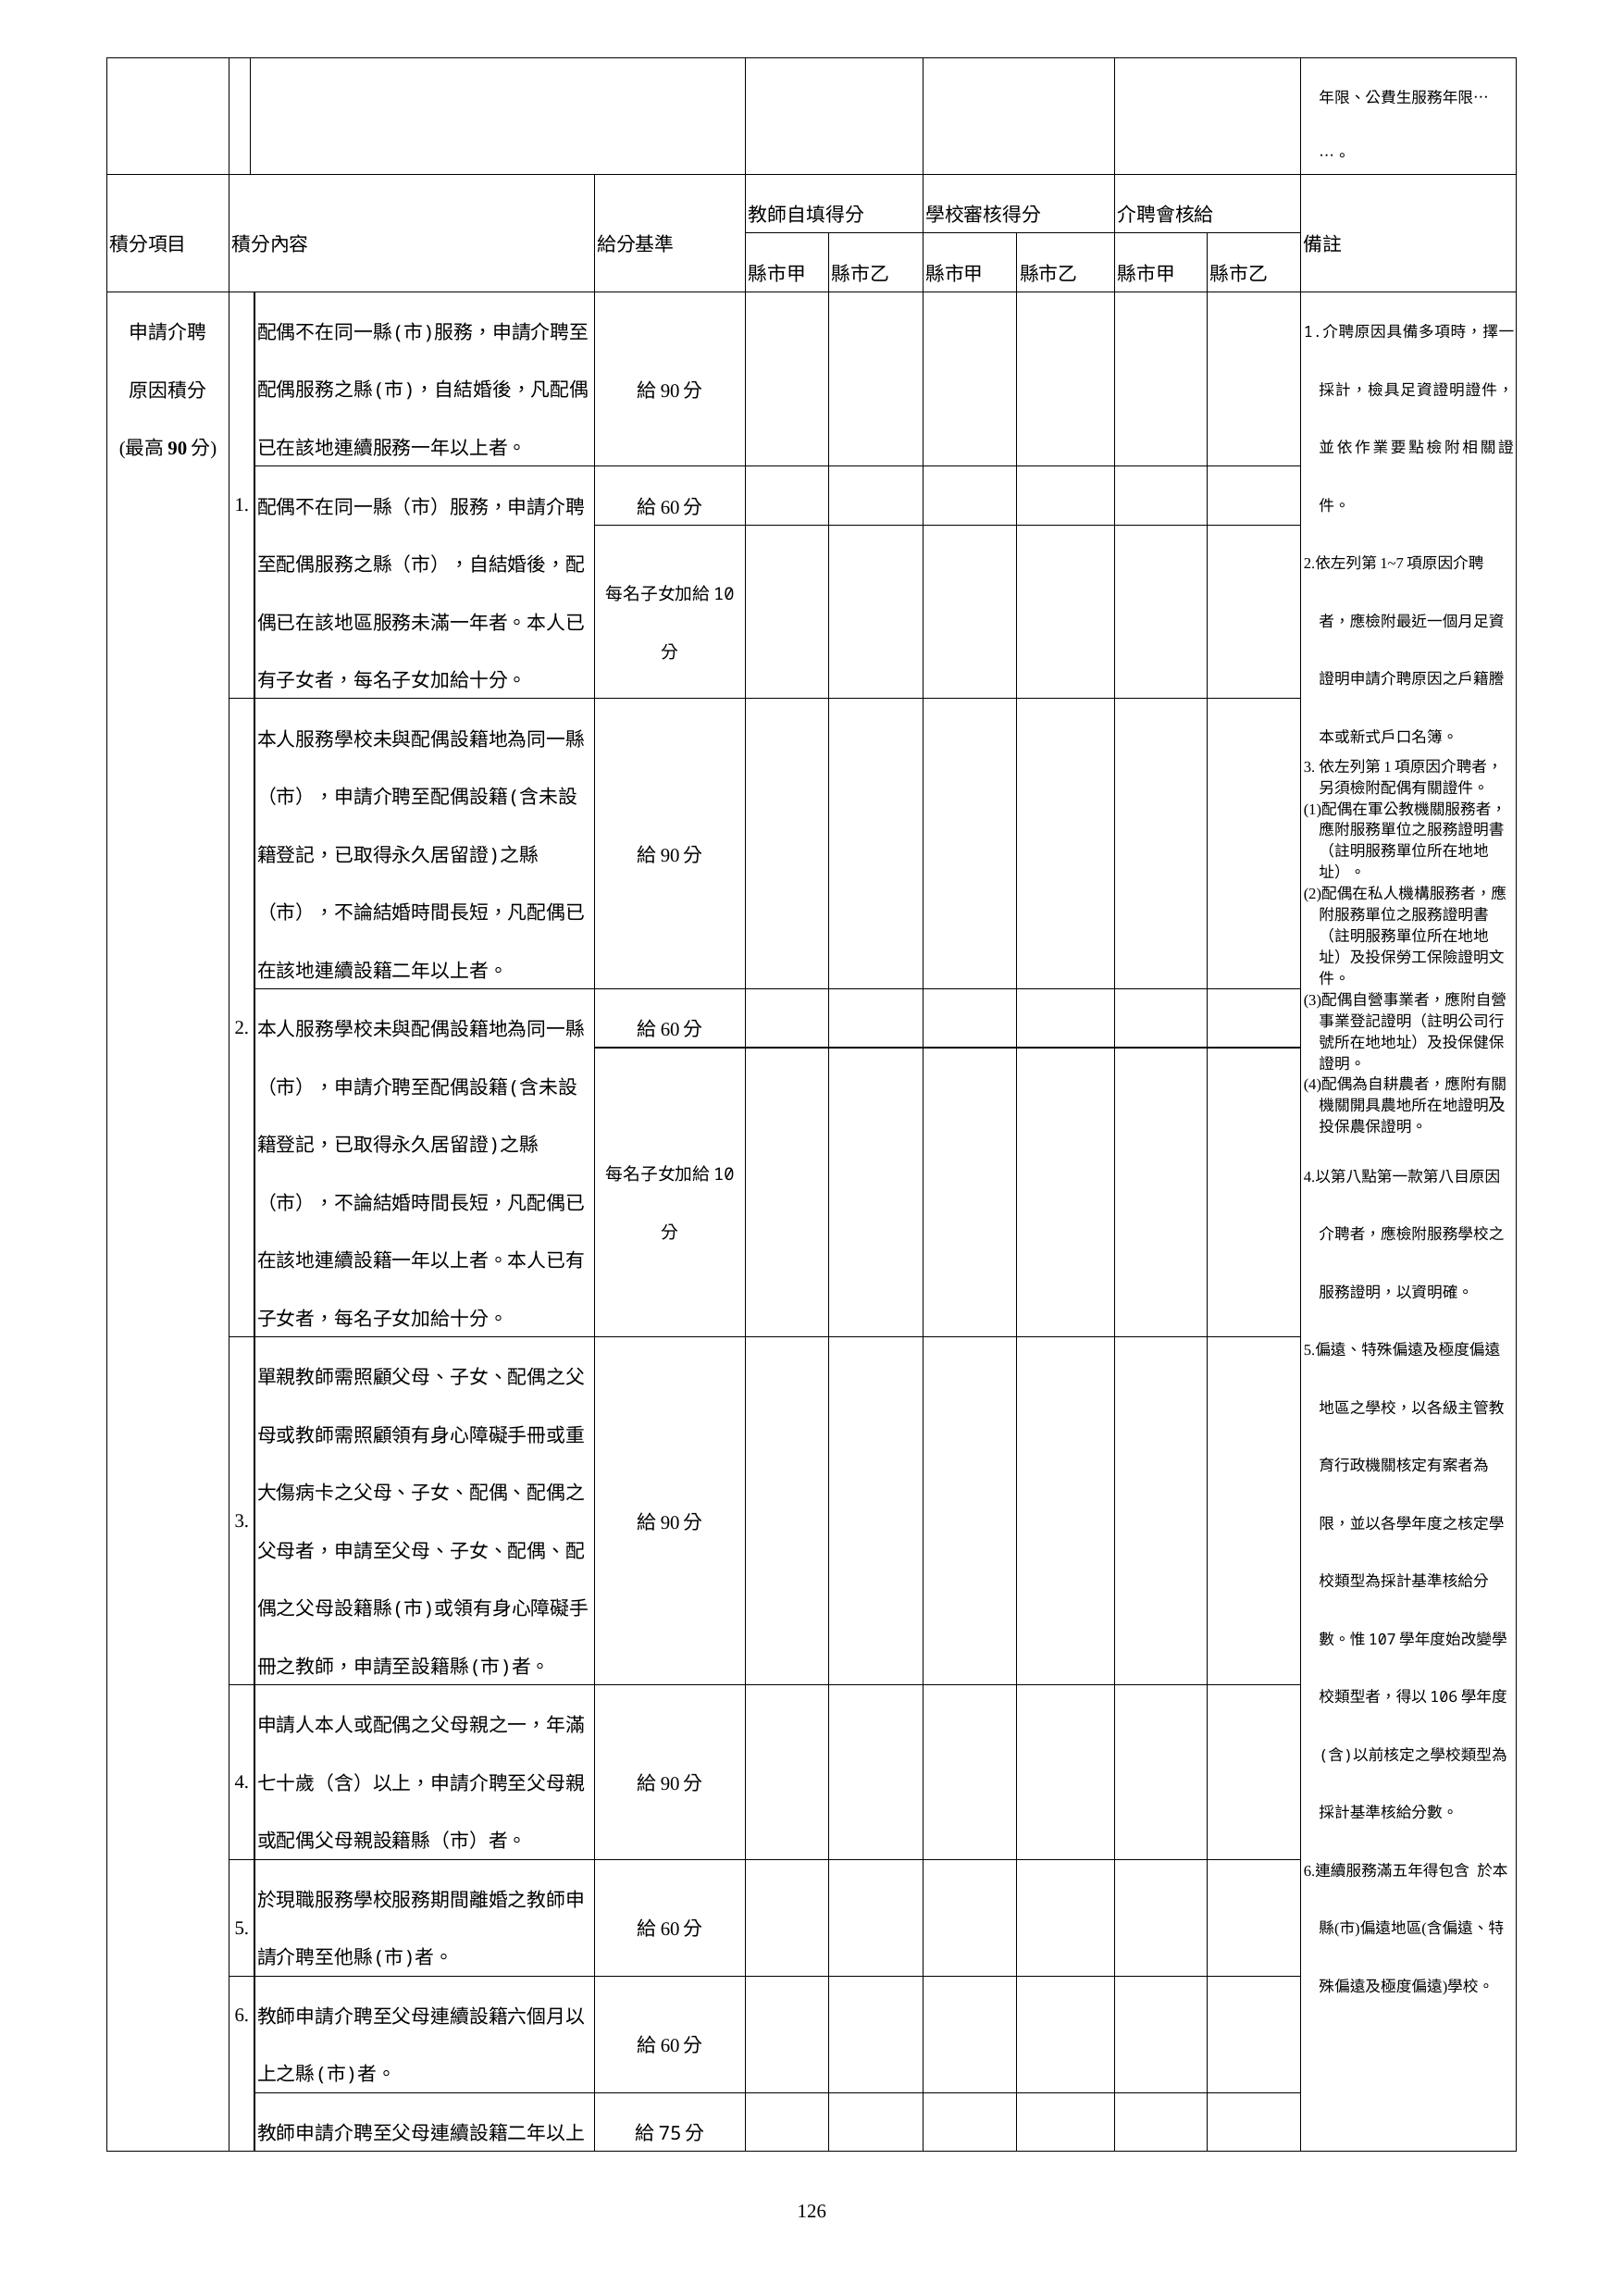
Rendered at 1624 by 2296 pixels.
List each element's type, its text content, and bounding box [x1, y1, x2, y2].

table_cell [1017, 292, 1114, 465]
table_cell [924, 2093, 1016, 2151]
table_cell [746, 1685, 828, 1858]
table_cell [746, 2093, 828, 2151]
table_cell [1208, 1860, 1300, 1975]
table_cell 學校審核得分 [924, 175, 1114, 232]
table_cell [1115, 1049, 1207, 1336]
table_cell [1208, 699, 1300, 988]
table_cell 備註 [1301, 175, 1516, 292]
table_cell [1017, 1685, 1114, 1858]
table_cell 年限、公費生服務年限……。 [1301, 58, 1516, 174]
table_cell 積分項目 [107, 175, 229, 292]
table_cell [829, 292, 923, 465]
table_cell [1115, 1685, 1207, 1858]
table_cell 給分基準 [595, 175, 745, 292]
table_cell [1115, 1977, 1207, 2092]
table_cell 縣市乙 [1208, 233, 1300, 292]
table_cell [829, 1337, 923, 1684]
table_cell [1115, 1860, 1207, 1975]
table_cell [829, 2093, 923, 2151]
table_cell 教師申請介聘至父母連續設籍二年以上 [255, 2093, 594, 2151]
table_cell [829, 1049, 923, 1336]
table_cell [924, 989, 1016, 1047]
table_cell [1017, 989, 1114, 1047]
table_cell 申請介聘 原因積分 (最高90分) [107, 292, 229, 2151]
table_cell 給60分 [595, 466, 745, 525]
table_cell 教師自填得分 [746, 175, 923, 232]
table_cell 積分內容 [229, 175, 594, 292]
table_cell 本人服務學校未與配偶設籍地為同一縣（市），申請介聘至配偶設籍(含未設籍登記，已取得永久居留證)之縣（市），不論結婚時間長短，凡配偶已在該地連續設籍一年以上者。本人已有子女者，每名子女加給十分。 [255, 989, 594, 1336]
table_cell [746, 526, 828, 698]
table_cell [1017, 1977, 1114, 2092]
table_cell [1017, 699, 1114, 988]
table_cell 6. [229, 1977, 254, 2151]
table_cell 縣市乙 [829, 233, 923, 292]
table_cell [107, 58, 229, 174]
table_cell [1208, 292, 1300, 465]
table_cell [829, 526, 923, 698]
table_cell [924, 466, 1016, 525]
table_cell 縣市甲 [746, 233, 828, 292]
table_cell [251, 58, 745, 174]
table_cell [1208, 1685, 1300, 1858]
table_cell [746, 1049, 828, 1336]
table_cell [1017, 1860, 1114, 1975]
table_cell [746, 1977, 828, 2092]
table_cell [1115, 1337, 1207, 1684]
table_cell [829, 1860, 923, 1975]
table_cell [1208, 1977, 1300, 2092]
table_cell 配偶不在同一縣(市)服務，申請介聘至配偶服務之縣(市)，自結婚後，凡配偶已在該地連續服務一年以上者。 [255, 292, 594, 465]
table_cell [746, 1860, 828, 1975]
table_cell [1017, 526, 1114, 698]
table_cell [924, 292, 1016, 465]
table_cell [746, 58, 923, 174]
table_cell [829, 466, 923, 525]
table_cell 給60分 [595, 1860, 745, 1975]
table_cell [746, 1337, 828, 1684]
table_cell [1115, 2093, 1207, 2151]
table_cell [1017, 466, 1114, 525]
table_cell [924, 1337, 1016, 1684]
table_cell 5. [229, 1860, 254, 1975]
table_cell [1208, 989, 1300, 1047]
table_cell 縣市甲 [924, 233, 1016, 292]
table_cell 配偶不在同一縣（市）服務，申請介聘至配偶服務之縣（市），自結婚後，配偶已在該地區服務未滿一年者。本人已有子女者，每名子女加給十分。 [255, 466, 594, 698]
table_cell [924, 1685, 1016, 1858]
table_cell [1208, 2093, 1300, 2151]
table_cell [829, 699, 923, 988]
table_cell 於現職服務學校服務期間離婚之教師申請介聘至他縣(市)者。 [255, 1860, 594, 1975]
table_cell [924, 526, 1016, 698]
table_cell 2. [229, 699, 254, 1336]
table_cell 4. [229, 1685, 254, 1858]
table_cell [924, 699, 1016, 988]
table_cell 縣市甲 [1115, 233, 1207, 292]
table_cell 3. [229, 1337, 254, 1684]
table_cell [1208, 1337, 1300, 1684]
table_cell 縣市乙 [1017, 233, 1114, 292]
table_cell [1208, 466, 1300, 525]
table_cell [746, 989, 828, 1047]
table_cell 給90分 [595, 292, 745, 465]
table_cell [829, 1977, 923, 2092]
table_cell [1115, 466, 1207, 525]
table_cell 1. [229, 292, 254, 698]
table_cell [1115, 989, 1207, 1047]
table_cell 每名子女加給10分 [595, 526, 745, 698]
table_cell [746, 292, 828, 465]
table_cell [1017, 1337, 1114, 1684]
table_cell [1115, 526, 1207, 698]
table_cell 給60分 [595, 989, 745, 1047]
table_cell [1017, 2093, 1114, 2151]
table_cell [746, 466, 828, 525]
table_cell 教師申請介聘至父母連續設籍六個月以上之縣(市)者。 [255, 1977, 594, 2092]
table_cell [1115, 699, 1207, 988]
table_cell [1208, 526, 1300, 698]
table_cell [1208, 1049, 1300, 1336]
table_cell 1.介聘原因具備多項時，擇一採計，檢具足資證明證件，並依作業要點檢附相關證件。 2.依左列第1~7項原因介聘者，應檢附最近一個月足資證明申請介聘原因之戶籍謄本或新式戶口名簿。 3. 依左列第1項原因介聘者，另須檢附配偶有關證件。 (1)配偶在軍公教機關服務者，應附服務單位之服務證明書（註明服務單位所在地地址）。 (2)配偶在私人機構服務者，應附服務單位之服務證明書（註明服務單位所在地地址）及投保勞工保險證明文件。 (3)配偶自營事業者，應附自營事業登記證明（註明公司行號所在地地址）及投保健保證明。 (4)配偶為自耕農者，應附有關機關開具農地所在地證明及投保農保證明。 4.以第八點第一款第八目原因介聘者，應檢附服務學校之服務證明，以資明確。 5.偏遠、特殊偏遠及極度偏遠地區之學校，以各級主管教育行政機關核定有案者為限，並以各學年度之核定學校類型為採計基準核給分數。惟107學年度始改變學校類型者，得以106學年度(含)以前核定之學校類型為採計基準核給分數。 6.連續服務滿五年得包含 於本縣(市)偏遠地區(含偏遠、特殊偏遠及極度偏遠)學校。 [1301, 292, 1516, 2151]
table_cell 給60分 [595, 1977, 745, 2092]
table_cell [924, 58, 1114, 174]
table_cell [1017, 1049, 1114, 1336]
table_cell 給75分 [595, 2093, 745, 2151]
table_cell 介聘會核給 [1115, 175, 1300, 232]
table_cell [924, 1049, 1016, 1336]
table_cell 本人服務學校未與配偶設籍地為同一縣（市），申請介聘至配偶設籍(含未設籍登記，已取得永久居留證)之縣（市），不論結婚時間長短，凡配偶已在該地連續設籍二年以上者。 [255, 699, 594, 988]
table_cell [924, 1860, 1016, 1975]
table_cell [746, 699, 828, 988]
table_cell [229, 58, 250, 174]
table_cell 申請人本人或配偶之父母親之一，年滿七十歲（含）以上，申請介聘至父母親或配偶父母親設籍縣（市）者。 [255, 1685, 594, 1858]
table_cell 給90分 [595, 1337, 745, 1684]
table_cell [829, 1685, 923, 1858]
table_cell 給90分 [595, 699, 745, 988]
table_cell 給90分 [595, 1685, 745, 1858]
table_cell 每名子女加給10分 [595, 1049, 745, 1336]
table_cell [1115, 292, 1207, 465]
table_cell 單親教師需照顧父母、子女、配偶之父母或教師需照顧領有身心障礙手冊或重大傷病卡之父母、子女、配偶、配偶之父母者，申請至父母、子女、配偶、配偶之父母設籍縣(市)或領有身心障礙手冊之教師，申請至設籍縣(市)者。 [255, 1337, 594, 1684]
table_cell [829, 989, 923, 1047]
table_cell [924, 1977, 1016, 2092]
table_cell [1115, 58, 1300, 174]
